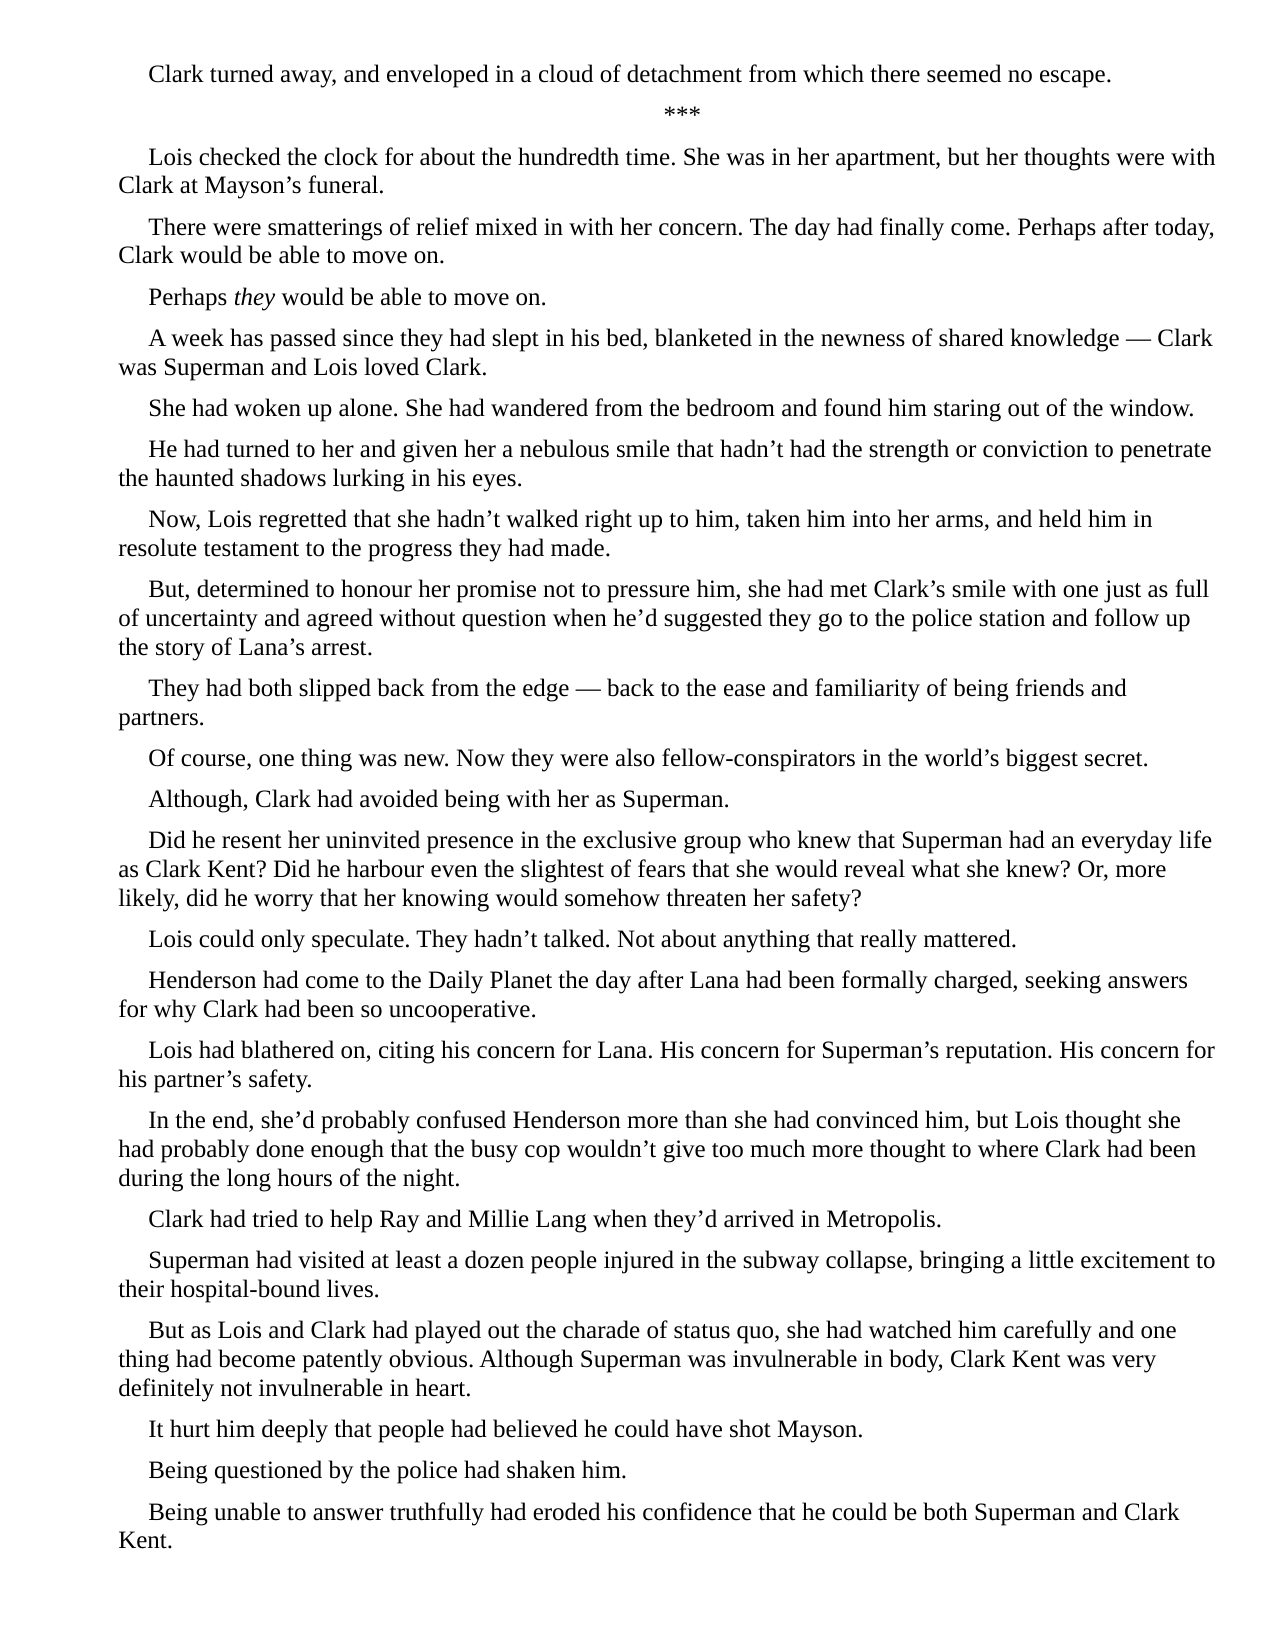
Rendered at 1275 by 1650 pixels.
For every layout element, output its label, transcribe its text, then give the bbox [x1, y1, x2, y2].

text Lois checked the clock for about the hundredth time. She was in her apartment, but her thoughts were with Clark at Mayson’s funeral. [118, 142, 1216, 199]
text Henderson had come to the Daily Planet the day after Lana had been formally charged, seeking answers for why Clark had been so uncooperative. [118, 965, 1216, 1023]
text Superman had visited at least a dozen people injured in the subway collapse, bringing a little excitement to their hospital-bound lives. [118, 1245, 1216, 1303]
text *** [118, 100, 1216, 129]
text Clark had tried to help Ray and Millie Lang when they’d arrived in Metropolis. [118, 1204, 1216, 1233]
text Of course, one thing was new. Now they were also fellow-conspirators in the world’s biggest secret. [118, 743, 1216, 772]
text She had woken up alone. She had wandered from the bedroom and found him staring out of the window. [118, 393, 1216, 422]
text Although, Clark had avoided being with her as Superman. [118, 784, 1216, 813]
text Now, Lois regretted that she hadn’t walked right up to him, taken him into her arms, and held him in resolute testament to the progress they had made. [118, 504, 1216, 562]
text But, determined to honour her promise not to pressure him, she had met Clark’s smile with one just as full of uncertainty and agreed without question when he’d suggested they go to the police station and follow up the story of Lana’s arrest. [118, 574, 1216, 660]
text Did he resent her uninvited presence in the exclusive group who knew that Superman had an everyday life as Clark Kent? Did he harbour even the slightest of fears that she would reveal what she knew? Or, more likely, did he worry that her knowing would somehow threaten her safety? [118, 825, 1216, 912]
text They had both slipped back from the edge — back to the ease and familiarity of being friends and partners. [118, 673, 1216, 730]
text Perhaps they would be able to move on. [118, 282, 1216, 310]
text But as Lois and Clark had played out the charade of status quo, she had watched him carefully and one thing had become patently obvious. Although Superman was invulnerable in body, Clark Kent was very definitely not invulnerable in heart. [118, 1315, 1216, 1402]
text A week has passed since they had slept in his bed, blanketed in the newness of shared knowledge — Clark was Superman and Lois loved Clark. [118, 323, 1216, 380]
text Clark turned away, and enveloped in a cloud of detachment from which there seemed no escape. [118, 59, 1216, 88]
text In the end, she’d probably confused Henderson more than she had convinced him, but Lois thought she had probably done enough that the busy cop wouldn’t give too much more thought to where Clark had been during the long hours of the night. [118, 1105, 1216, 1192]
text There were smatterings of relief mixed in with her concern. The day had finally come. Perhaps after today, Clark would be able to move on. [118, 212, 1216, 269]
text Lois could only speculate. They hadn’t talked. Not about anything that really mattered. [118, 924, 1216, 953]
text It hurt him deeply that people had believed he could have shot Mayson. [118, 1414, 1216, 1443]
text He had turned to her and given her a nebulous smile that hadn’t had the strength or conviction to penetrate the haunted shadows lurking in his eyes. [118, 434, 1216, 492]
text Being questioned by the police had shaken him. [118, 1455, 1216, 1484]
text Lois had blathered on, citing his concern for Lana. His concern for Superman’s reputation. His concern for his partner’s safety. [118, 1035, 1216, 1093]
text Being unable to answer truthfully had eroded his confidence that he could be both Superman and Clark Kent. [118, 1497, 1216, 1554]
